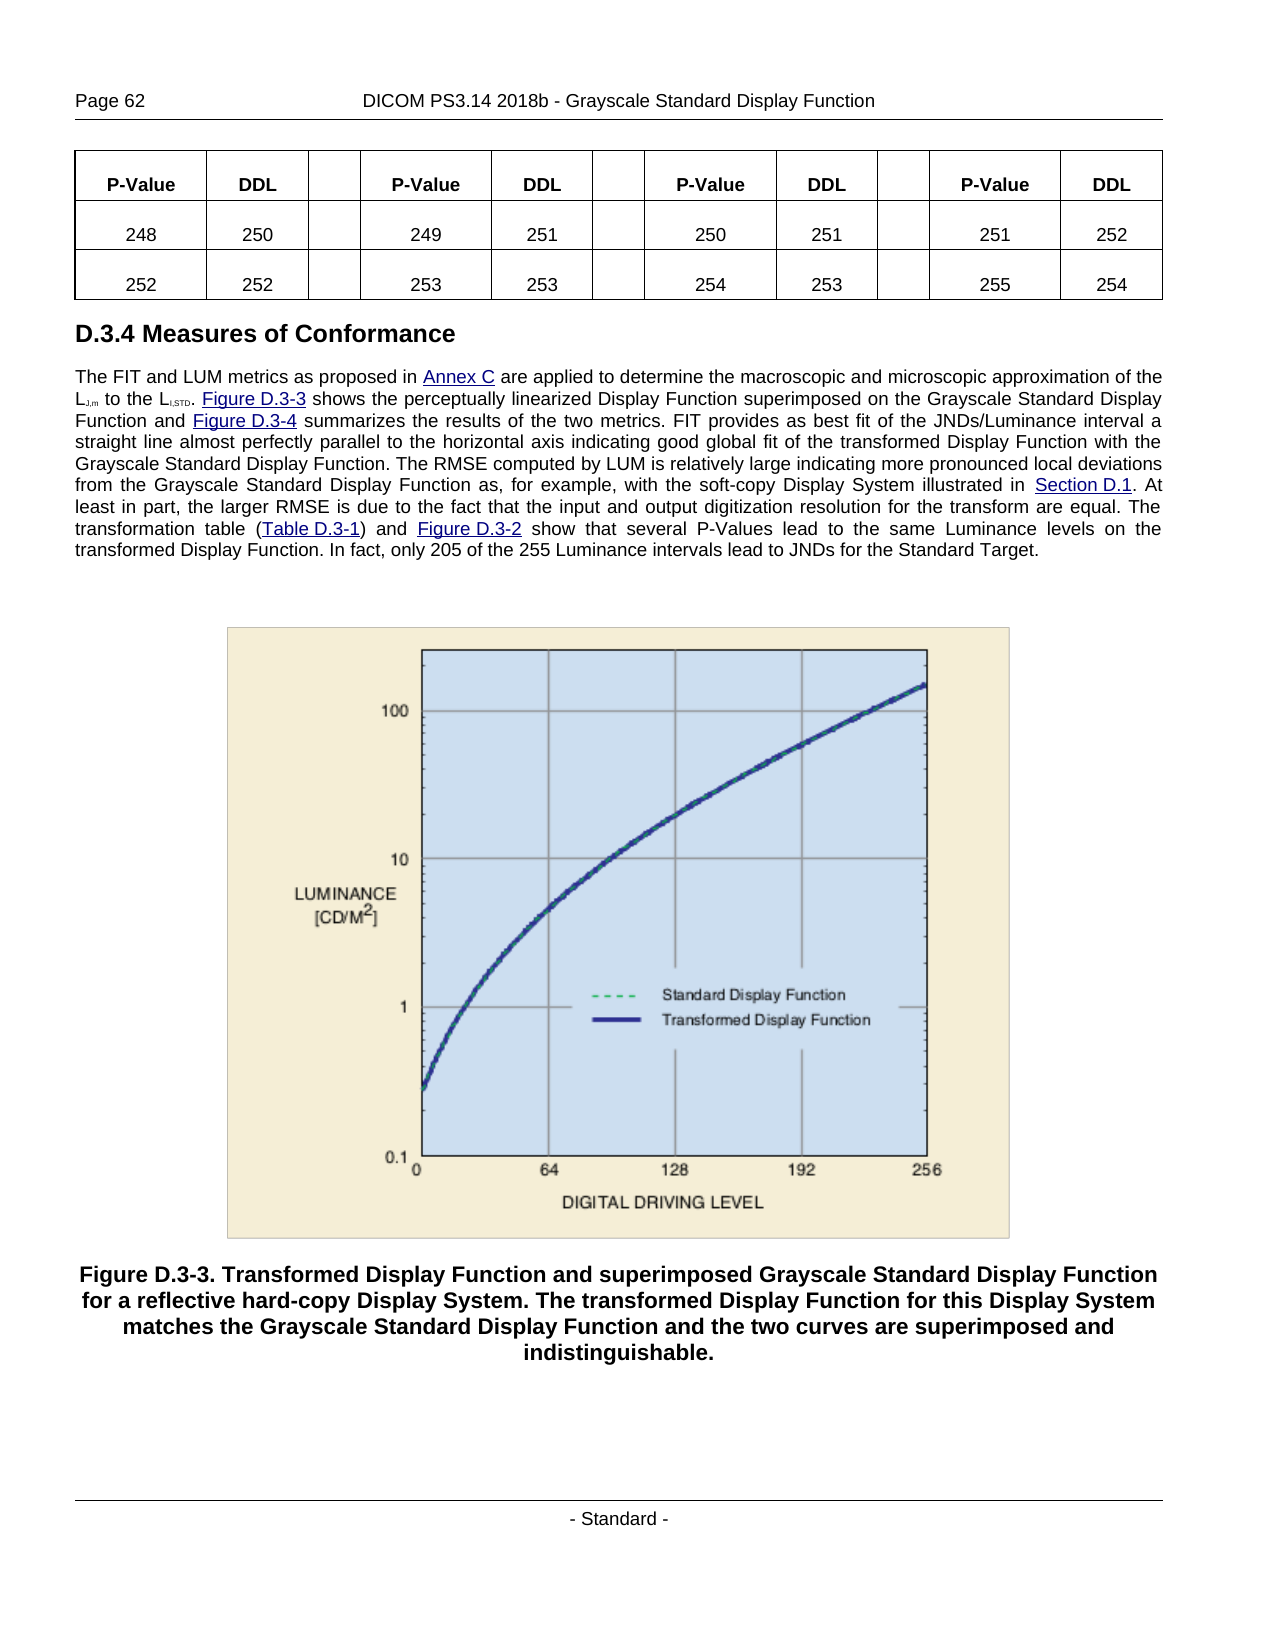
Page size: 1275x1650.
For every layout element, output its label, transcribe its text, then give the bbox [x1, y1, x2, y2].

table_cell [878, 201, 929, 249]
table_header DDL [207, 151, 308, 200]
table_header [878, 151, 929, 200]
table_cell 253 [361, 250, 491, 299]
table_header DDL [777, 151, 877, 200]
table_cell [593, 201, 644, 249]
table_cell 253 [777, 250, 877, 299]
table_header DDL [492, 151, 592, 200]
table_cell 249 [361, 201, 491, 249]
table_header P-Value [930, 151, 1060, 200]
table_header DDL [1061, 151, 1162, 200]
table_cell 252 [1061, 201, 1162, 249]
table_cell 251 [492, 201, 592, 249]
table_cell [309, 250, 360, 299]
table_header [593, 151, 644, 200]
text The FIT and LUM metrics as proposed in Annex C are applied to determine the macroscopic and microscopic approximation of the LJ,m to the LI,STD. Figure D.3-3 shows the perceptually linearized Display Function superimposed on the Grayscale Standard Display Function and Figure D.3-4 summarizes the results of the two metrics. FIT provides as best fit of the JNDs/Luminance interval a straight line almost perfectly parallel to the horizontal axis indicating good global fit of the transformed Display Function with the Grayscale Standard Display Function. The RMSE computed by LUM is relatively large indicating more pronounced local deviations from the Grayscale Standard Display Function as, for example, with the soft-copy Display System illustrated in Section D.1. At least in part, the larger RMSE is due to the fact that the input and output digitization resolution for the transform are equal. The transformation table (Table D.3-1) and Figure D.3-2 show that several P-Values lead to the same Luminance levels on the transformed Display Function. In fact, only 205 of the 255 Luminance intervals lead to JNDs for the Standard Target. [75, 366, 1162, 560]
table_cell 250 [207, 201, 308, 249]
table_header P-Value [76, 151, 206, 200]
table_cell 251 [930, 201, 1060, 249]
table_cell 248 [76, 201, 206, 249]
table_cell 255 [930, 250, 1060, 299]
text D.3.4 Measures of Conformance [75, 319, 1162, 348]
table_cell 250 [645, 201, 776, 249]
table_cell 252 [207, 250, 308, 299]
table_cell 253 [492, 250, 592, 299]
text Figure D.3-3. Transformed Display Function and superimposed Grayscale Standard Display Function for a reflective hard-copy Display System. The transformed Display Function for this Display System matches the Grayscale Standard Display Function and the two curves are superimposed and indistinguishable. [75, 1262, 1162, 1365]
table_cell 254 [1061, 250, 1162, 299]
table_cell [593, 250, 644, 299]
table_cell [309, 201, 360, 249]
table_header P-Value [361, 151, 491, 200]
table_header P-Value [645, 151, 776, 200]
table_cell 254 [645, 250, 776, 299]
table_cell [878, 250, 929, 299]
picture [226, 626, 1011, 1240]
table_header [309, 151, 360, 200]
table_cell 251 [777, 201, 877, 249]
table_cell 252 [76, 250, 206, 299]
